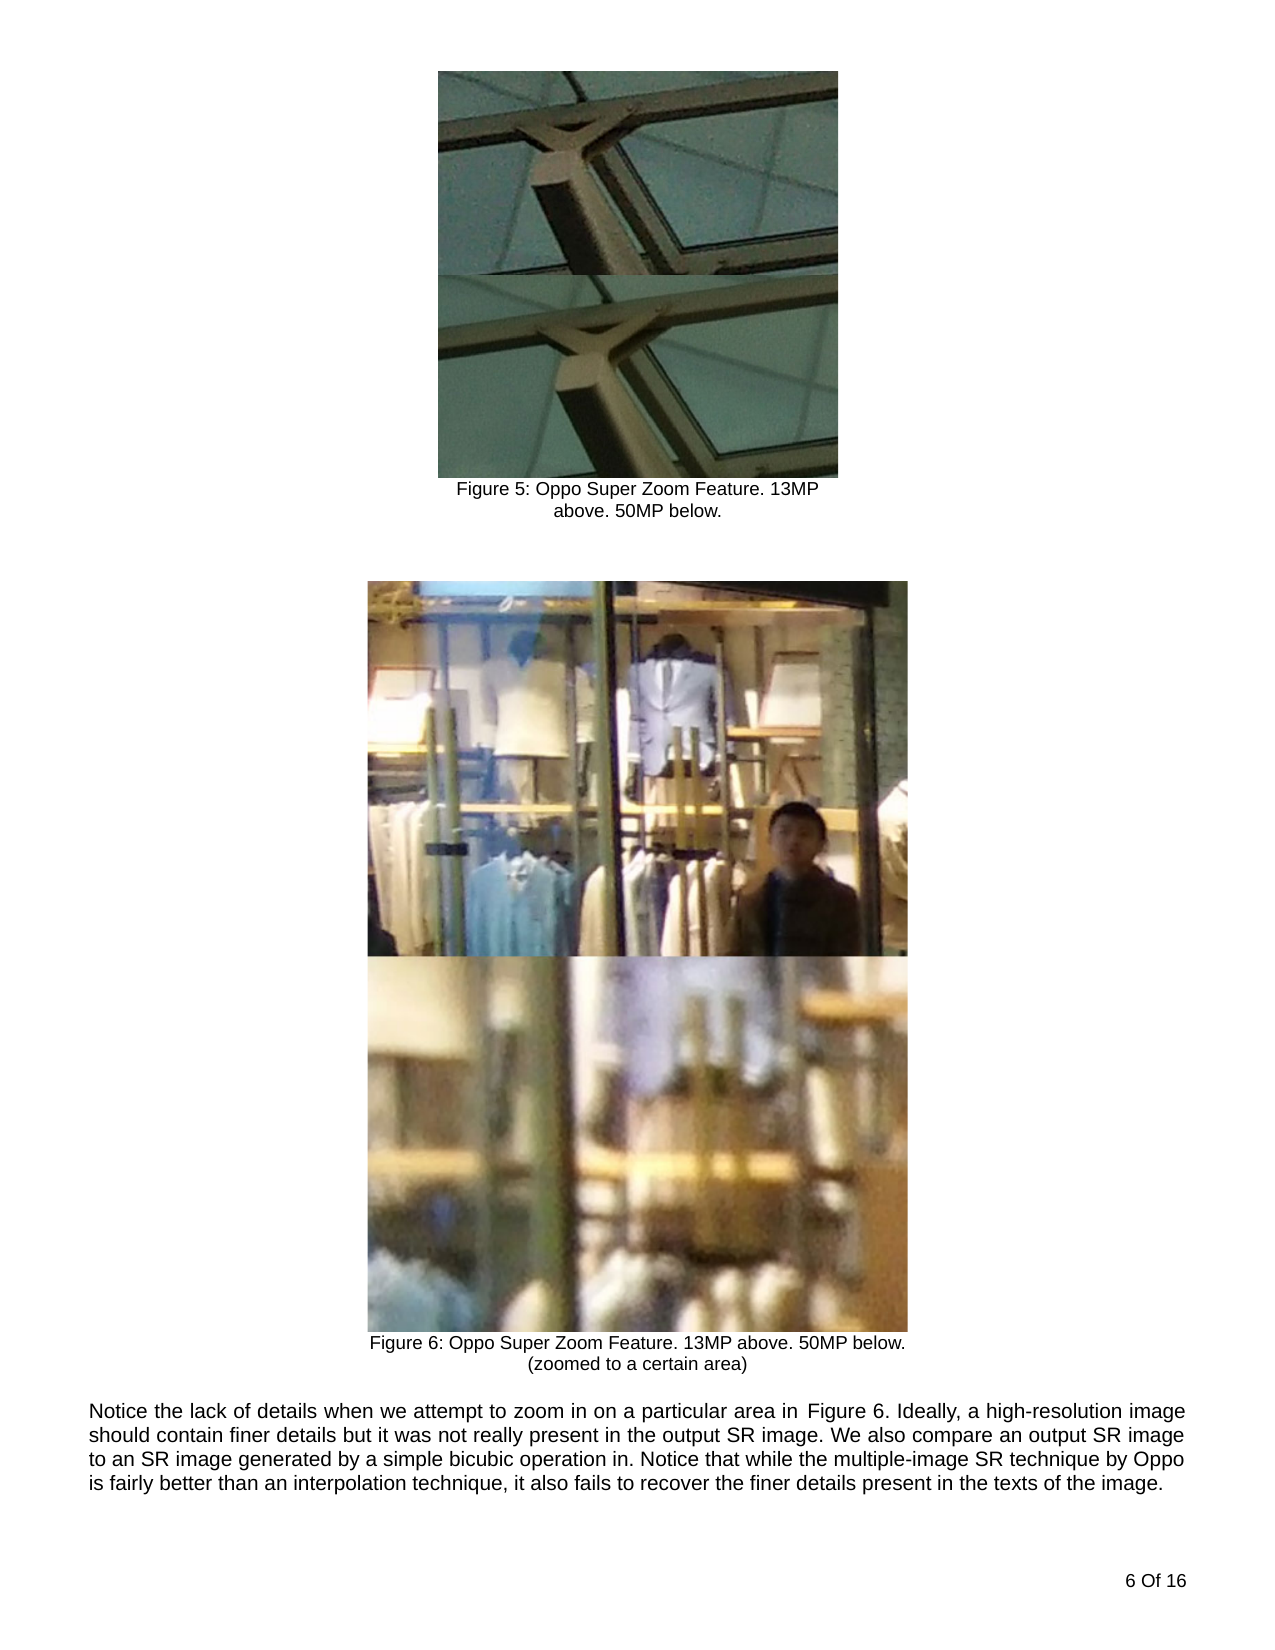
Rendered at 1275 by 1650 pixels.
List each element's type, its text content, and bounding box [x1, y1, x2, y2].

picture [367, 581, 908, 1332]
text Figure 5: Oppo Super Zoom Feature. 13MP above. 50MP below. [437, 478, 838, 521]
text Figure 6: Oppo Super Zoom Feature. 13MP above. 50MP below. (zoomed to a certain area) [367, 1332, 907, 1375]
text Notice the lack of details when we attempt to zoom in on a particular area in Figure 6. Ideally, a high-resolution image should contain finer details but it was not really present in the output SR image. We also compare an output SR image to an SR image generated by a simple bicubic operation in. Notice that while the multiple-image SR technique by Oppo is fairly better than an interpolation technique, it also fails to recover the finer details present in the texts of the image. [88, 1399, 1186, 1494]
picture [437, 71, 839, 478]
